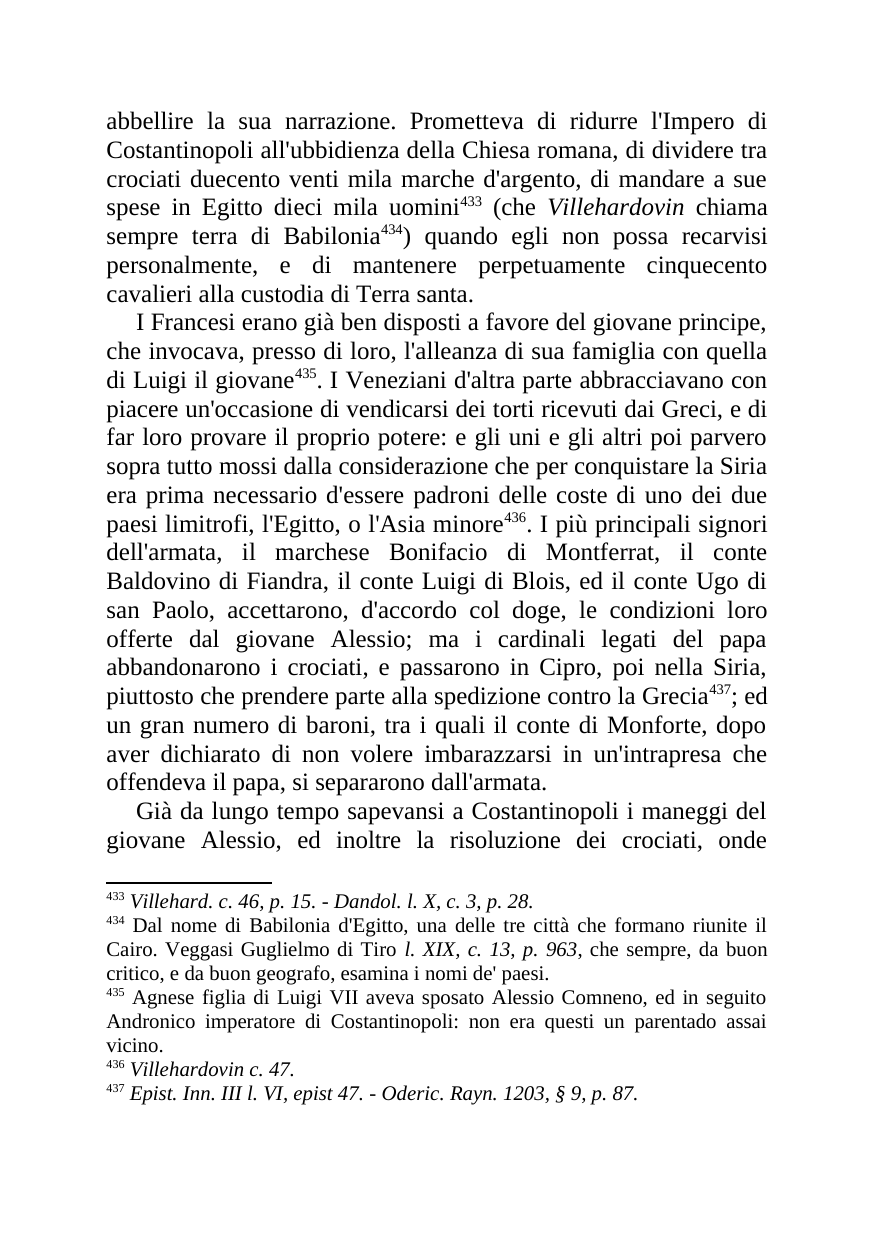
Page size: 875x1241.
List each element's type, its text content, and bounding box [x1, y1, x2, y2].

text Villehard. c. 46, p. 15. - Dandol. l. X, c. 3, p. 28. [106, 889, 768, 913]
text Già da lungo tempo sapevansi a Costantinopoli i maneggi del giovane Alessio, ed inoltre la risoluzione dei crociati, onde [106, 796, 768, 854]
text Agnese figlia di Luigi VII aveva sposato Alessio Comneno, ed in seguito Andronico imperatore di Costantinopoli: non era questi un parentado assai vicino. [106, 985, 768, 1057]
text Villehardovin c. 47. [106, 1057, 768, 1081]
text I Francesi erano già ben disposti a favore del giovane principe, che invocava, presso di loro, l'alleanza di sua famiglia con quella di Luigi il giovane. I Veneziani d'altra parte abbracciavano con piacere un'occasione di vendicarsi dei torti ricevuti dai Greci, e di far loro provare il proprio potere: e gli uni e gli altri poi parvero sopra tutto mossi dalla considerazione che per conquistare la Siria era prima necessario d'essere padroni delle coste di uno dei due paesi limitrofi, l'Egitto, o l'Asia minore. I più principali signori dell'armata, il marchese Bonifacio di Montferrat, il conte Baldovino di Fiandra, il conte Luigi di Blois, ed il conte Ugo di san Paolo, accettarono, d'accordo col doge, le condizioni loro offerte dal giovane Alessio; ma i cardinali legati del papa abbandonarono i crociati, e passarono in Cipro, poi nella Siria, piuttosto che prendere parte alla spedizione contro la Grecia; ed un gran numero di baroni, tra i quali il conte di Monforte, dopo aver dichiarato di non volere imbarazzarsi in un'intrapresa che offendeva il papa, si separarono dall'armata. [106, 307, 768, 796]
text abbellire la sua narrazione. Prometteva di ridurre l'Impero di Costantinopoli all'ubbidienza della Chiesa romana, di dividere tra crociati duecento venti mila marche d'argento, di mandare a sue spese in Egitto dieci mila uomini (che Villehardovin chiama sempre terra di Babilonia) quando egli non possa recarvisi personalmente, e di mantenere perpetuamente cinquecento cavalieri alla custodia di Terra santa. [106, 106, 768, 307]
text Epist. Inn. III l. VI, epist 47. - Oderic. Rayn. 1203, § 9, p. 87. [106, 1081, 768, 1105]
text Dal nome di Babilonia d'Egitto, una delle tre città che formano riunite il Cairo. Veggasi Guglielmo di Tiro l. XIX, c. 13, p. 963, che sempre, da buon critico, e da buon geografo, esamina i nomi de' paesi. [106, 913, 768, 985]
